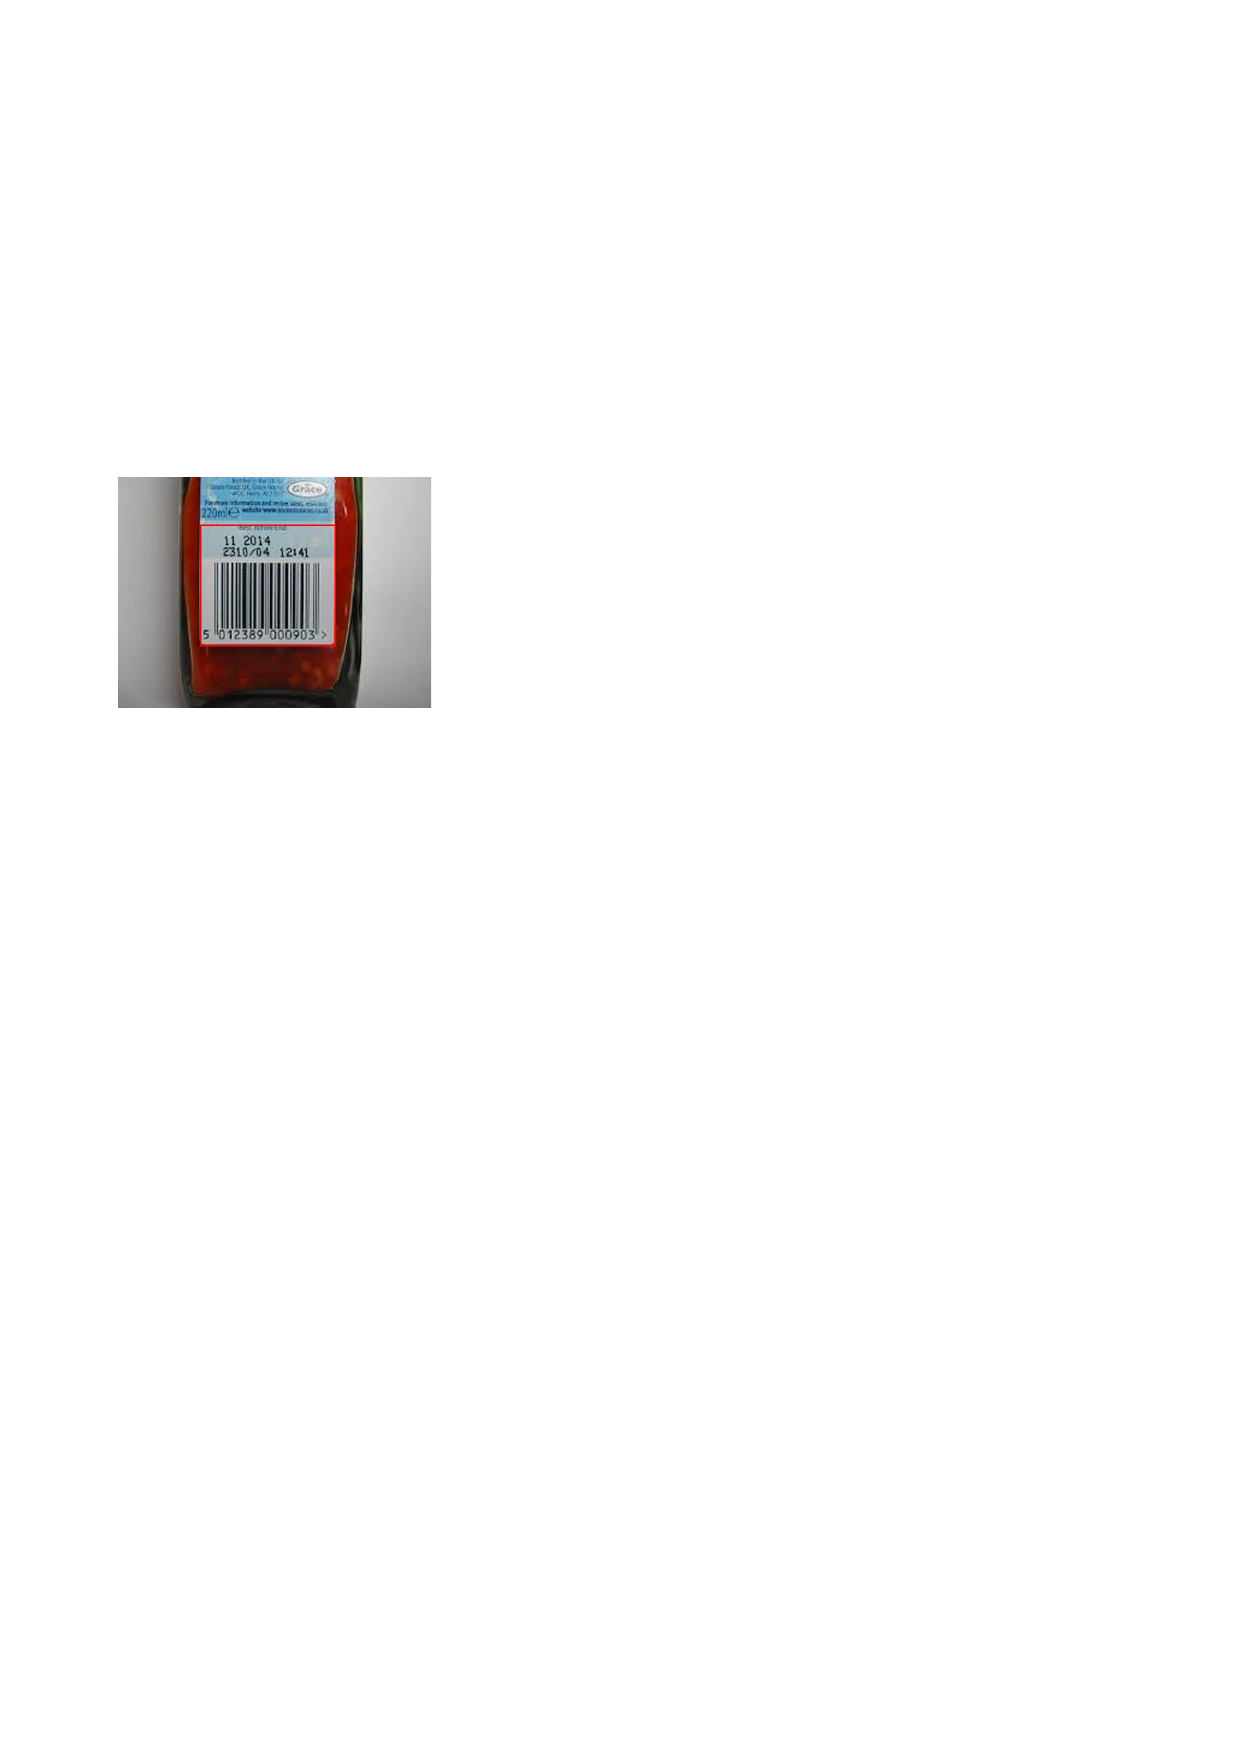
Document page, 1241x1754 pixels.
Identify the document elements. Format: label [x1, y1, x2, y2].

picture [118, 477, 432, 708]
